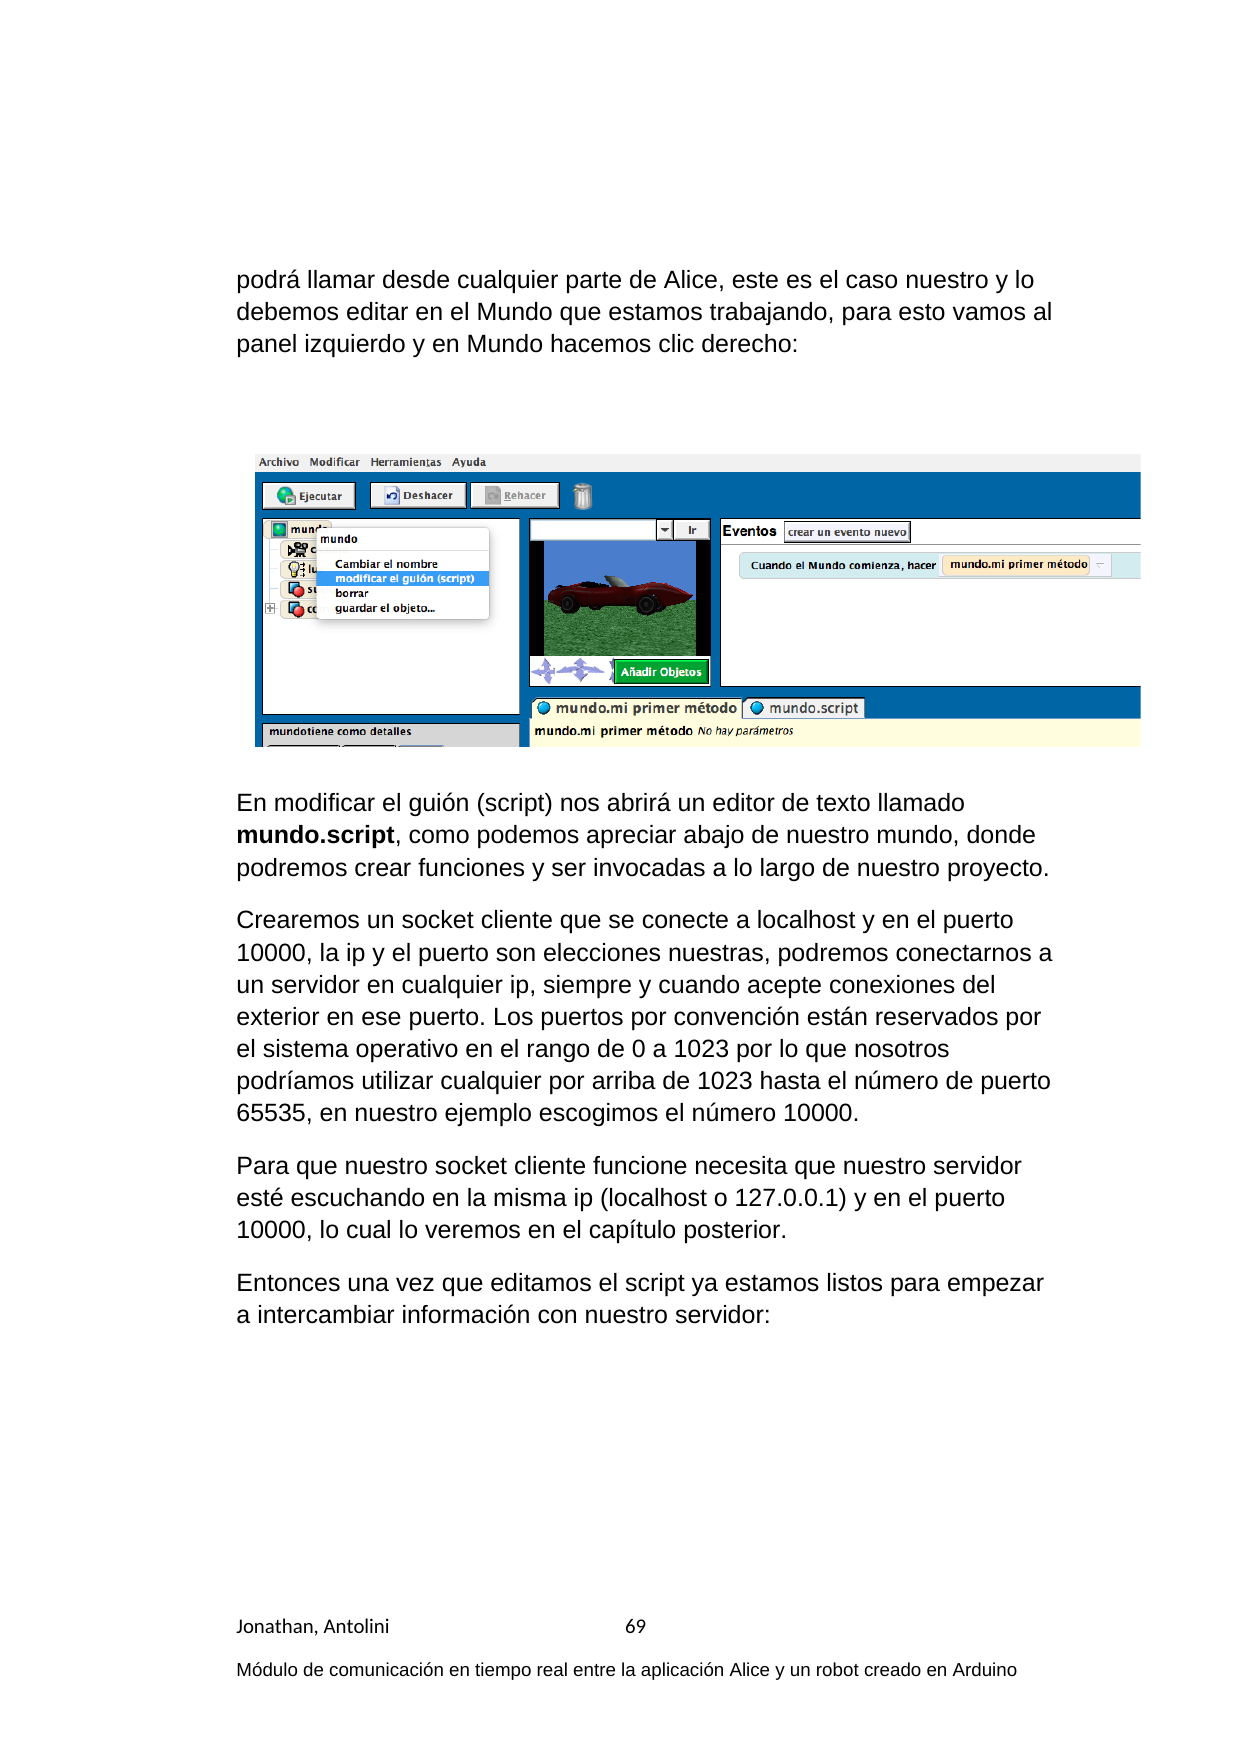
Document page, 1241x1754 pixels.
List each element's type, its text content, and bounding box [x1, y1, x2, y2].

text En modificar el guión (script) nos abrirá un editor de texto llamado mundo.script, como podemos apreciar abajo de nuestro mundo, donde podremos crear funciones y ser invocadas a lo largo de nuestro proyecto. [236, 789, 1063, 881]
text Para que nuestro socket cliente funcione necesita que nuestro servidor esté escuchando en la misma ip (localhost o 127.0.0.1) y en el puerto 10000, lo cual lo veremos en el capítulo posterior. [236, 1152, 1063, 1244]
text podrá llamar desde cualquier parte de Alice, este es el caso nuestro y lo debemos editar en el Mundo que estamos trabajando, para esto vamos al panel izquierdo y en Mundo hacemos clic derecho: [236, 266, 1063, 358]
text Crearemos un socket cliente que se conecte a localhost y en el puerto 10000, la ip y el puerto son elecciones nuestras, podremos conectarnos a un servidor en cualquier ip, siempre y cuando acepte conexiones del exterior en ese puerto. Los puertos por convención están reservados por el sistema operativo en el rango de 0 a 1023 por lo que nosotros podríamos utilizar cualquier por arriba de 1023 hasta el número de puerto 65535, en nuestro ejemplo escogimos el número 10000. [236, 906, 1063, 1127]
picture [255, 454, 1141, 747]
text Entonces una vez que editamos el script ya estamos listos para empezar a intercambiar información con nuestro servidor: [236, 1269, 1063, 1329]
